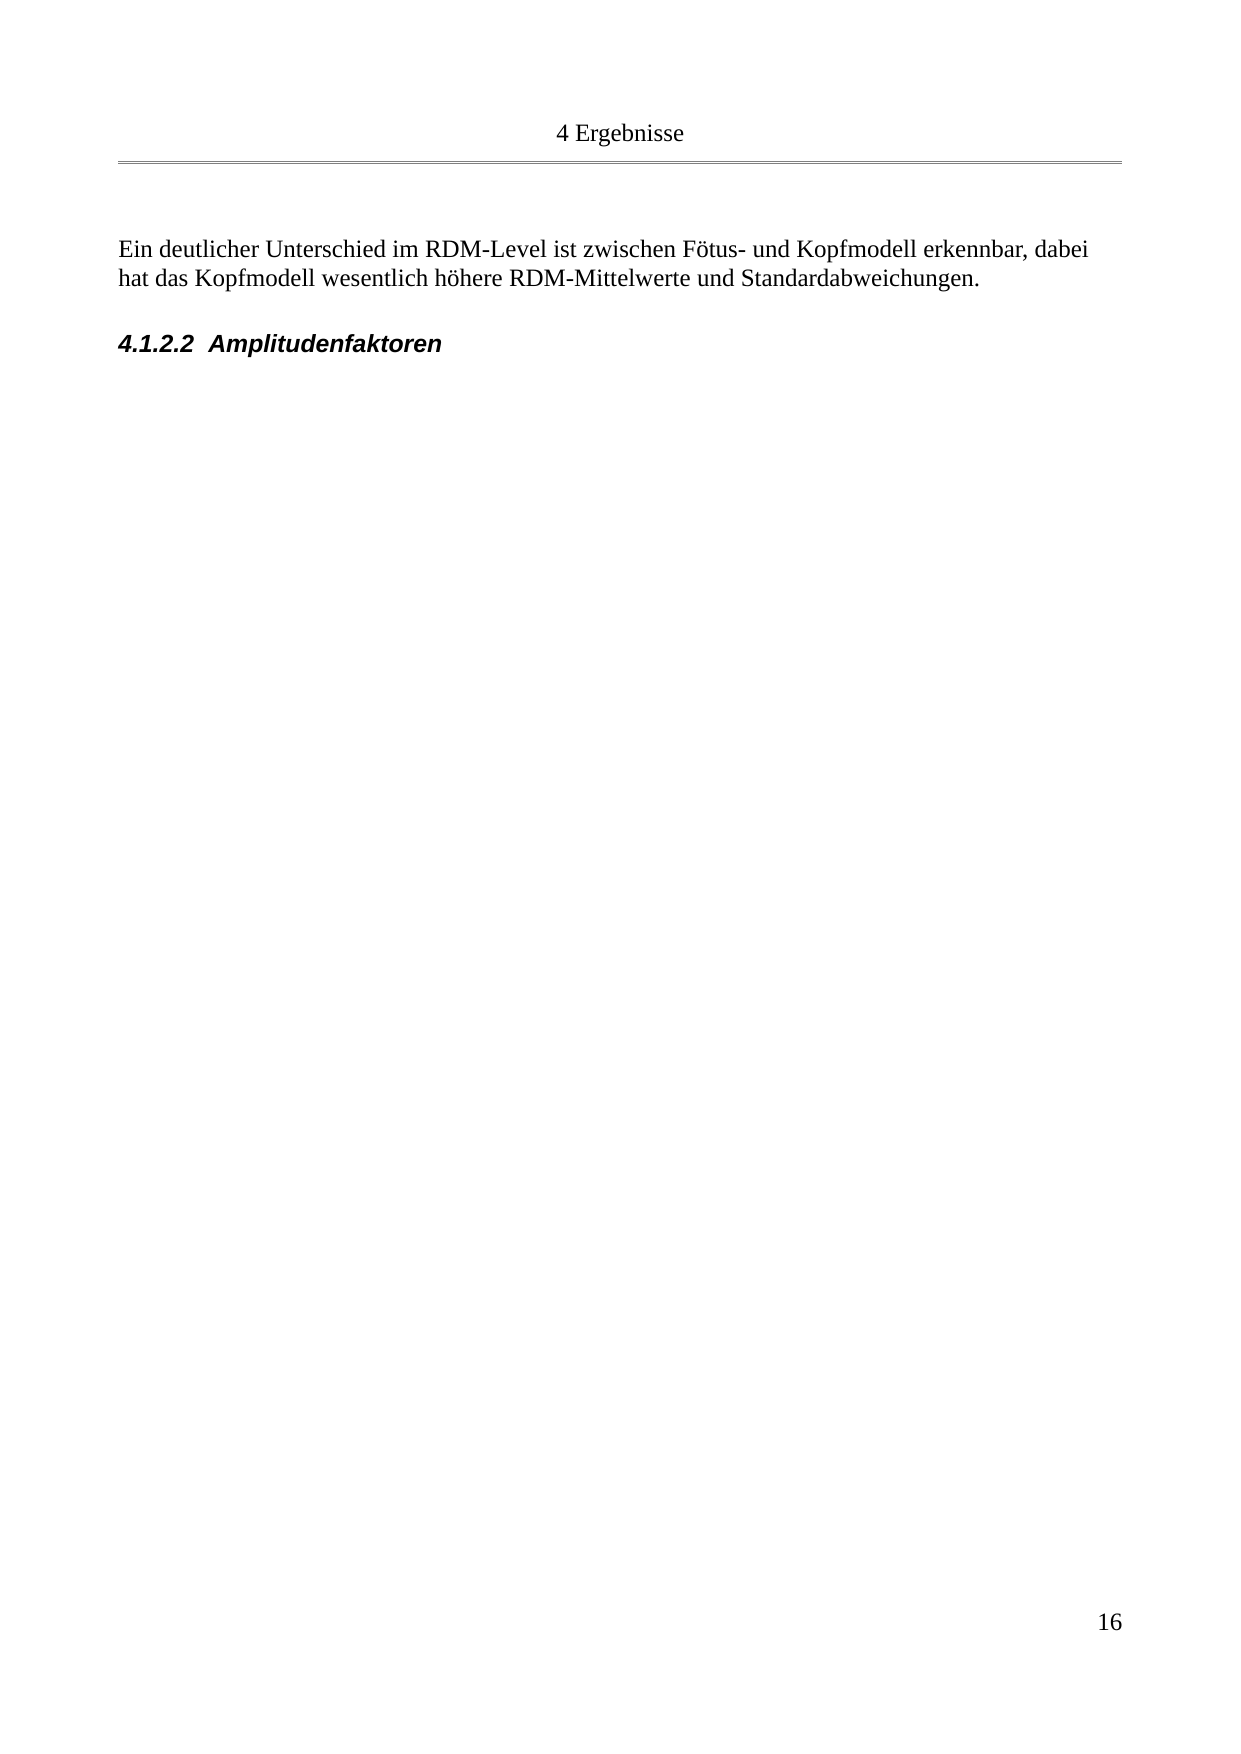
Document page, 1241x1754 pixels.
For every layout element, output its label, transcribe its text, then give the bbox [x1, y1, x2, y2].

text Ein deutlicher Unterschied im RDM-Level ist zwischen Fötus- und Kopfmodell erkennbar, dabei hat das Kopfmodell wesentlich höhere RDM-Mittelwerte und Standardabweichungen. [118, 234, 1122, 292]
subtitle Amplitudenfaktoren [118, 329, 1122, 358]
